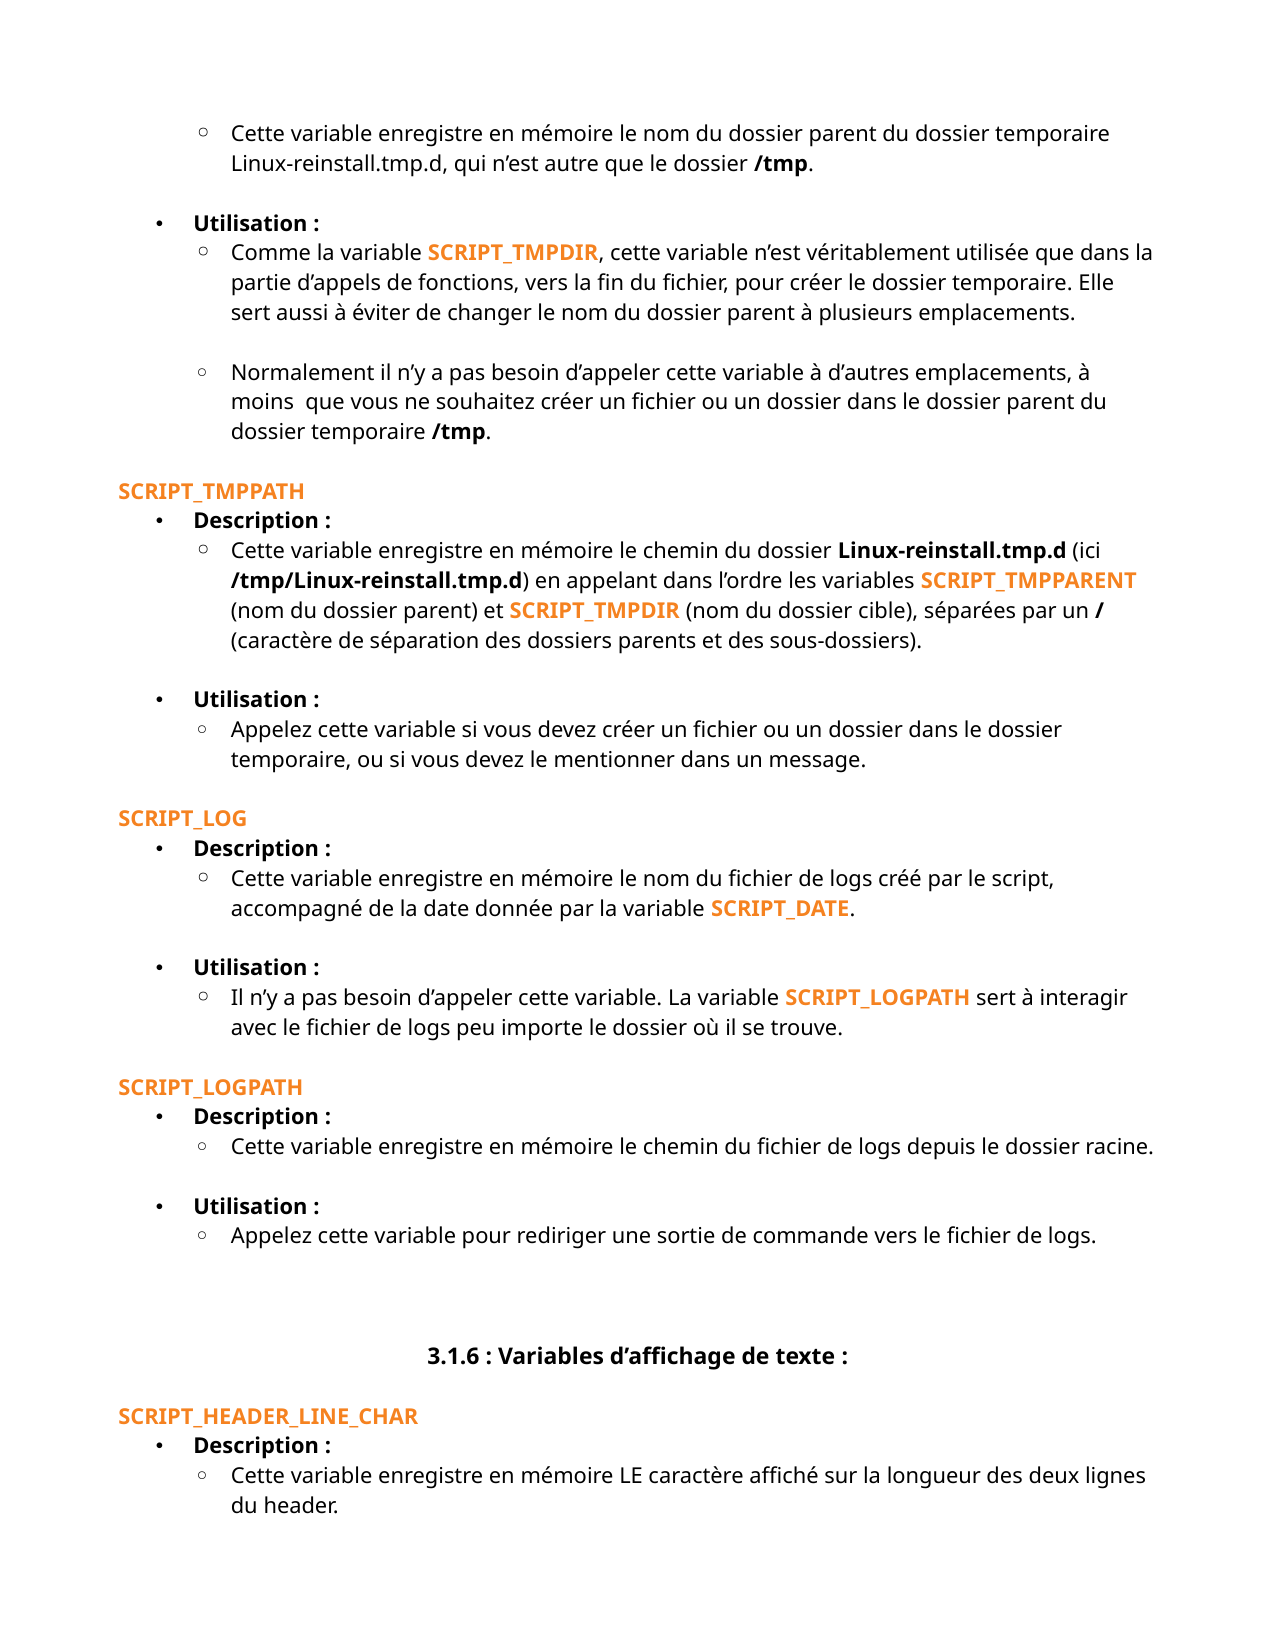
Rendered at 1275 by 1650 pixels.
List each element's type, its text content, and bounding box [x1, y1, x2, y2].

list Description : [156, 833, 1157, 863]
list Il n’y a pas besoin d’appeler cette variable. La variable SCRIPT_LOGPATH sert à interagir avec le fichier de logs peu importe le dossier où il se trouve. [193, 982, 1157, 1042]
list Description : [156, 1430, 1157, 1460]
text SCRIPT_LOG [118, 803, 1157, 833]
list Cette variable enregistre en mémoire LE caractère affiché sur la longueur des deux lignes du header. [193, 1460, 1157, 1520]
list Cette variable enregistre en mémoire le chemin du dossier Linux-reinstall.tmp.d (ici /tmp/Linux-reinstall.tmp.d) en appelant dans l’ordre les variables SCRIPT_TMPPARENT (nom du dossier parent) et SCRIPT_TMPDIR (nom du dossier cible), séparées par un / (caractère de séparation des dossiers parents et des sous-dossiers). [193, 535, 1157, 654]
list Comme la variable SCRIPT_TMPDIR, cette variable n’est véritablement utilisée que dans la partie d’appels de fonctions, vers la fin du fichier, pour créer le dossier temporaire. Elle sert aussi à éviter de changer le nom du dossier parent à plusieurs emplacements. [193, 237, 1157, 327]
list Utilisation : [156, 684, 1157, 714]
list Description : [156, 1101, 1157, 1131]
list Utilisation : [156, 952, 1157, 982]
list Description : [156, 505, 1157, 535]
list Utilisation : [156, 207, 1157, 237]
list Cette variable enregistre en mémoire le chemin du fichier de logs depuis le dossier racine. [193, 1131, 1157, 1161]
list Appelez cette variable pour rediriger une sortie de commande vers le fichier de logs. [193, 1220, 1157, 1250]
text SCRIPT_TMPPATH [118, 476, 1157, 505]
list Cette variable enregistre en mémoire le nom du dossier parent du dossier temporaire Linux-reinstall.tmp.d, qui n’est autre que le dossier /tmp. [193, 118, 1157, 178]
list Appelez cette variable si vous devez créer un fichier ou un dossier dans le dossier temporaire, ou si vous devez le mentionner dans un message. [193, 714, 1157, 773]
list Normalement il n’y a pas besoin d’appeler cette variable à d’autres emplacements, à moins que vous ne souhaitez créer un fichier ou un dossier dans le dossier parent du dossier temporaire /tmp. [193, 356, 1157, 446]
list Utilisation : [156, 1191, 1157, 1220]
list Cette variable enregistre en mémoire le nom du fichier de logs créé par le script, accompagné de la date donnée par la variable SCRIPT_DATE. [193, 863, 1157, 922]
text SCRIPT_HEADER_LINE_CHAR [118, 1401, 1157, 1430]
text 3.1.6 : Variables d’affichage de texte : [118, 1339, 1157, 1371]
text SCRIPT_LOGPATH [118, 1071, 1157, 1101]
